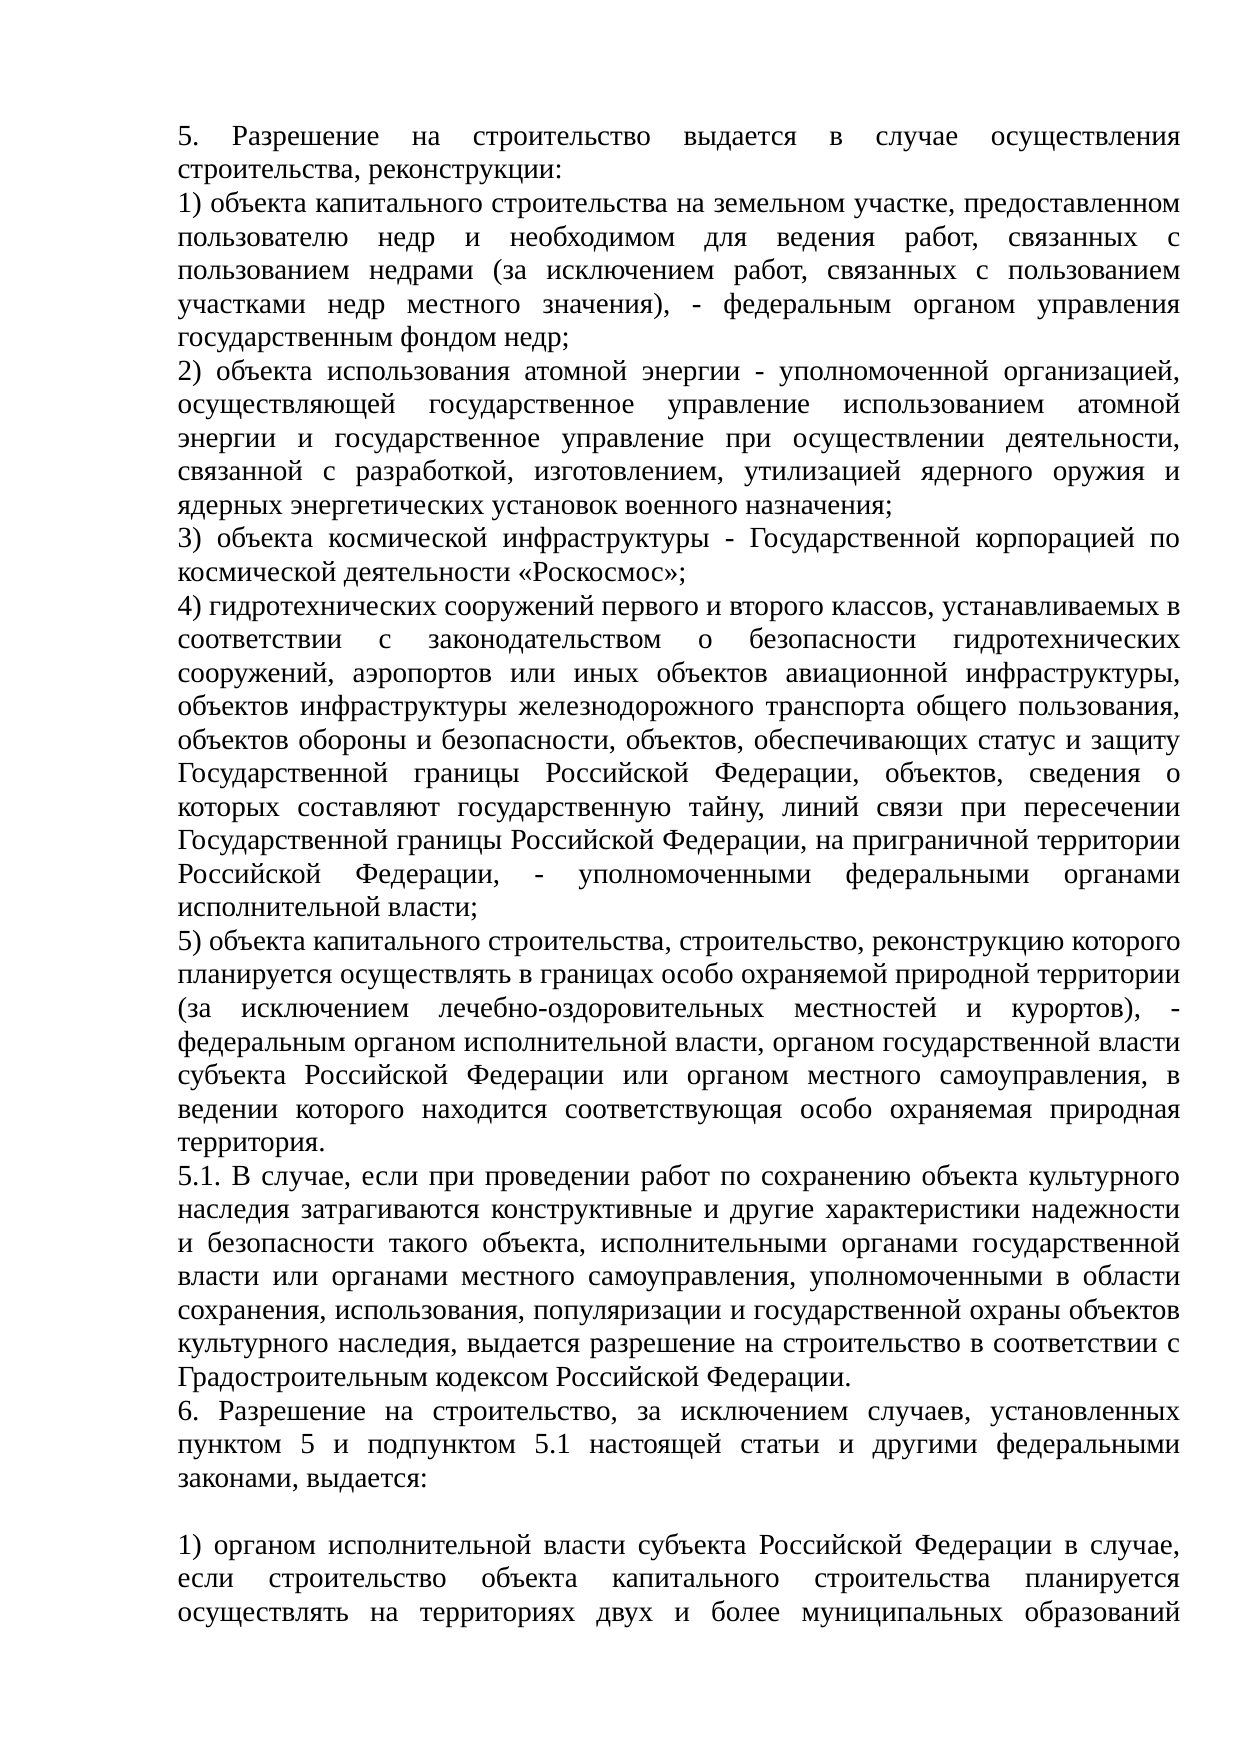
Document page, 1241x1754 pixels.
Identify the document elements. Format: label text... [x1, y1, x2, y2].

text 1) органом исполнительной власти субъекта Российской Федерации в случае, если строительство объекта капитального строительства планируется осуществлять на территориях двух и более муниципальных образований [177, 1527, 1181, 1627]
text 4) гидротехнических сооружений первого и второго классов, устанавливаемых в соответствии с законодательством о безопасности гидротехнических сооружений, аэропортов или иных объектов авиационной инфраструктуры, объектов инфраструктуры железнодорожного транспорта общего пользования, объектов обороны и безопасности, объектов, обеспечивающих статус и защиту Государственной границы Российской Федерации, объектов, сведения о которых составляют государственную тайну, линий связи при пересечении Государственной границы Российской Федерации, на приграничной территории Российской Федерации, - уполномоченными федеральными органами исполнительной власти; [177, 588, 1181, 923]
text 3) объекта космической инфраструктуры - Государственной корпорацией по космической деятельности «Роскосмос»; [177, 521, 1181, 588]
text 5. Разрешение на строительство выдается в случае осуществления строительства, реконструкции: [177, 118, 1181, 185]
text 1) объекта капитального строительства на земельном участке, предоставленном пользователю недр и необходимом для ведения работ, связанных с пользованием недрами (за исключением работ, связанных с пользованием участками недр местного значения), - федеральным органом управления государственным фондом недр; [177, 185, 1181, 353]
text 2) объекта использования атомной энергии - уполномоченной организацией, осуществляющей государственное управление использованием атомной энергии и государственное управление при осуществлении деятельности, связанной с разработкой, изготовлением, утилизацией ядерного оружия и ядерных энергетических установок военного назначения; [177, 353, 1181, 521]
text 5.1. В случае, если при проведении работ по сохранению объекта культурного наследия затрагиваются конструктивные и другие характеристики надежности и безопасности такого объекта, исполнительными органами государственной власти или органами местного самоуправления, уполномоченными в области сохранения, использования, популяризации и государственной охраны объектов культурного наследия, выдается разрешение на строительство в соответствии с Градостроительным кодексом Российской Федерации. [177, 1158, 1181, 1393]
text 5) объекта капитального строительства, строительство, реконструкцию которого планируется осуществлять в границах особо охраняемой природной территории (за исключением лечебно-оздоровительных местностей и курортов), - федеральным органом исполнительной власти, органом государственной власти субъекта Российской Федерации или органом местного самоуправления, в ведении которого находится соответствующая особо охраняемая природная территория. [177, 923, 1181, 1158]
text 6. Разрешение на строительство, за исключением случаев, установленных пунктом 5 и подпунктом 5.1 настоящей статьи и другими федеральными законами, выдается: [177, 1393, 1181, 1493]
